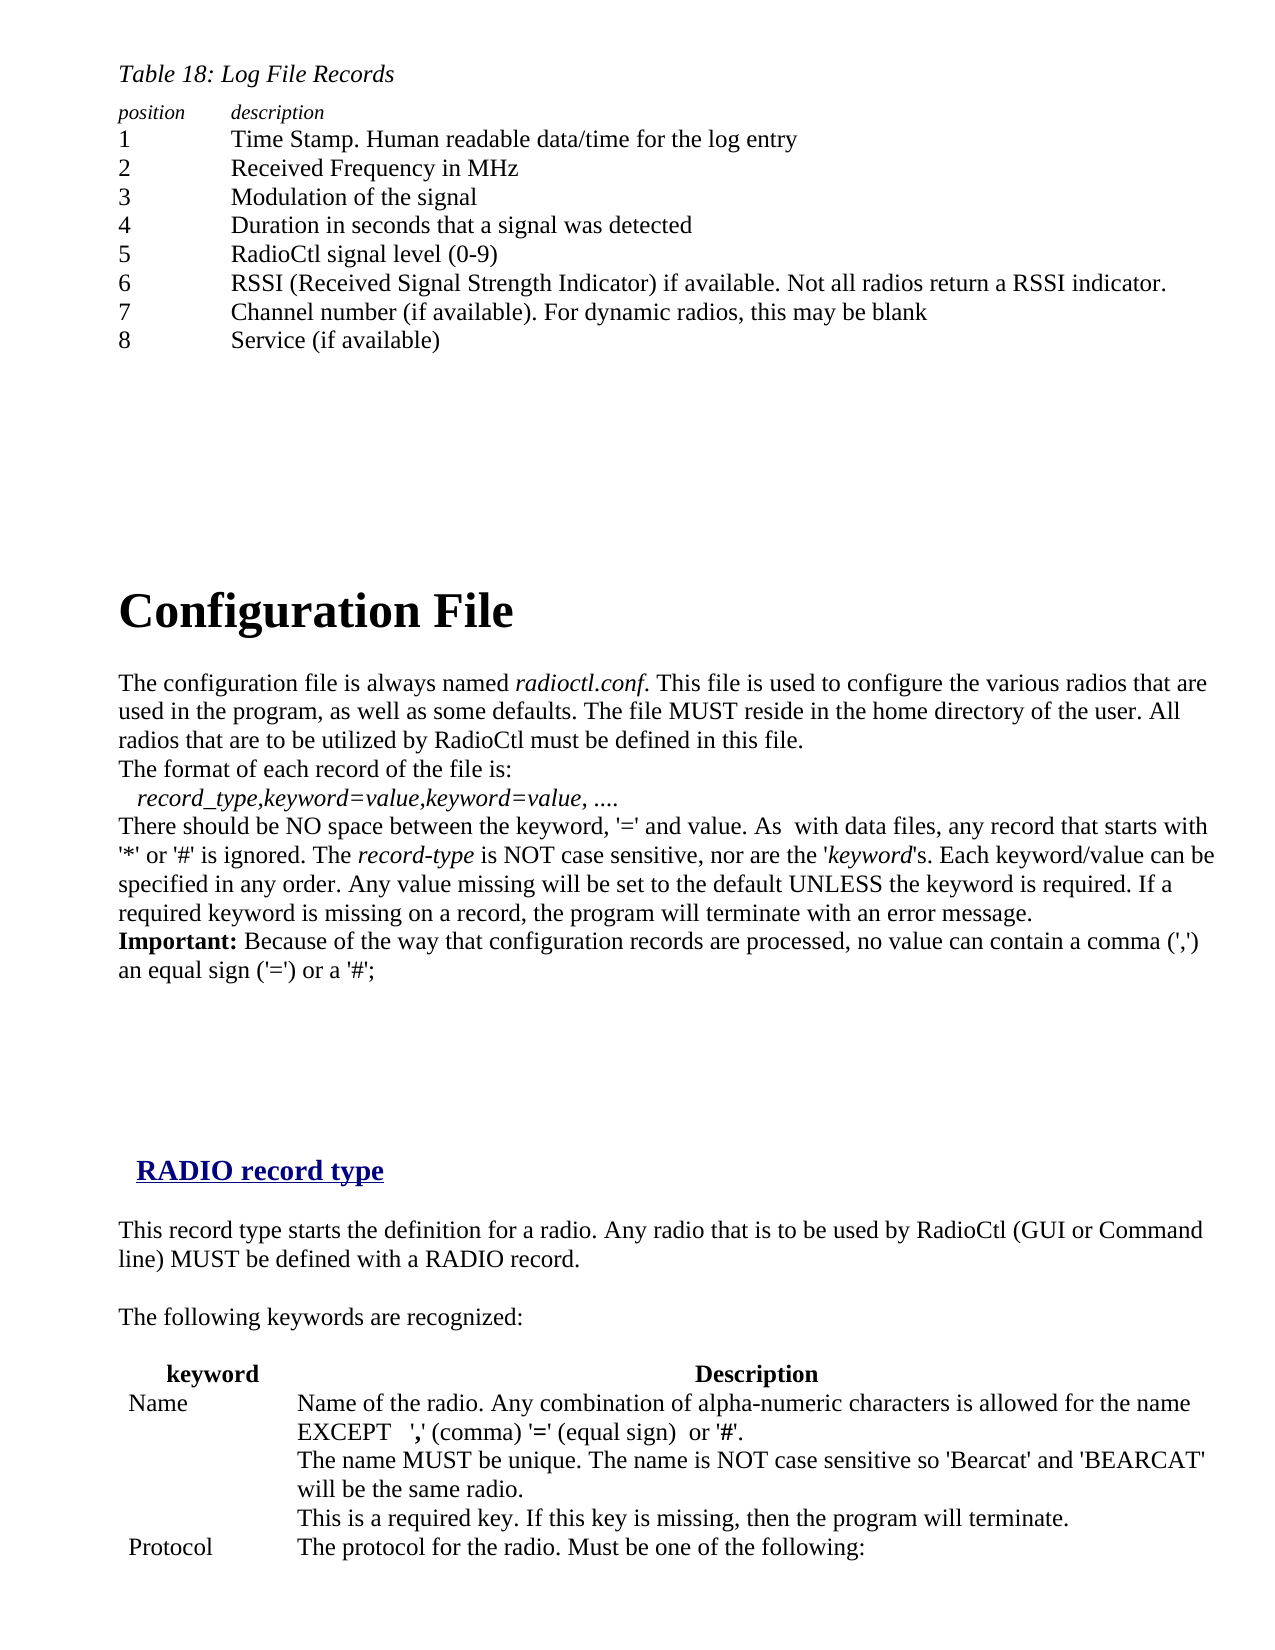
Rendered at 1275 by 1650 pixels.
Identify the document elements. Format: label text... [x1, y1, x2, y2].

subtitle Configuration File [118, 581, 1216, 638]
text record_type,keyword=value,keyword=value, .... [118, 783, 1216, 811]
table_cell Name [128, 1388, 297, 1532]
table_cell Service (if available) [231, 326, 1217, 354]
table_cell 2 [118, 153, 231, 182]
table_cell The protocol for the radio. Must be one of the following: [297, 1532, 1217, 1589]
table_cell 6 [118, 268, 231, 297]
table_cell Received Frequency in MHz [231, 153, 1217, 182]
text There should be NO space between the keyword, '=' and value. As with data files, any record that starts with '*' or '#' is ignored. The record-type is NOT case sensitive, nor are the 'keyword's. Each keyword/value can be specified in any order. Any value missing will be set to the default UNLESS the keyword is required. If a required keyword is missing on a record, the program will terminate with an error message. [118, 811, 1216, 926]
table_cell Protocol [128, 1532, 297, 1589]
table_header Description [297, 1359, 1217, 1388]
table_cell Time Stamp. Human readable data/time for the log entry [231, 124, 1217, 153]
text Important: Because of the way that configuration records are processed, no value can contain a comma (',') an equal sign ('=') or a '#'; [118, 926, 1216, 984]
table_cell Duration in seconds that a signal was detected [231, 211, 1217, 239]
text The following keywords are recognized: [118, 1302, 1216, 1331]
table_cell 7 [118, 297, 231, 326]
text The format of each record of the file is: [118, 754, 1216, 783]
text Table 18: Log File Records [118, 59, 1216, 88]
table_cell 4 [118, 211, 231, 239]
table_cell 3 [118, 182, 231, 211]
text This record type starts the definition for a radio. Any radio that is to be used by RadioCtl (GUI or Command line) MUST be defined with a RADIO record. [118, 1216, 1216, 1273]
table_header position [118, 100, 231, 124]
table_cell 8 [118, 326, 231, 354]
subtitle RADIO record type [136, 1153, 1216, 1186]
table_header keyword [128, 1359, 297, 1388]
table_cell Modulation of the signal [231, 182, 1217, 211]
text The configuration file is always named radioctl.conf. This file is used to configure the various radios that are used in the program, as well as some defaults. The file MUST reside in the home directory of the user. All radios that are to be utilized by RadioCtl must be defined in this file. [118, 668, 1216, 754]
table_cell 5 [118, 239, 231, 268]
table_cell 1 [118, 124, 231, 153]
table_cell Name of the radio. Any combination of alpha-numeric characters is allowed for the name EXCEPT ',' (comma) '=' (equal sign) or '#'. The name MUST be unique. The name is NOT case sensitive so 'Bearcat' and 'BEARCAT' will be the same radio. This is a required key. If this key is missing, then the program will terminate. [297, 1388, 1217, 1532]
table_cell Channel number (if available). For dynamic radios, this may be blank [231, 297, 1217, 326]
table_cell RSSI (Received Signal Strength Indicator) if available. Not all radios return a RSSI indicator. [231, 268, 1217, 297]
table_cell RadioCtl signal level (0-9) [231, 239, 1217, 268]
table_header description [231, 100, 1217, 124]
